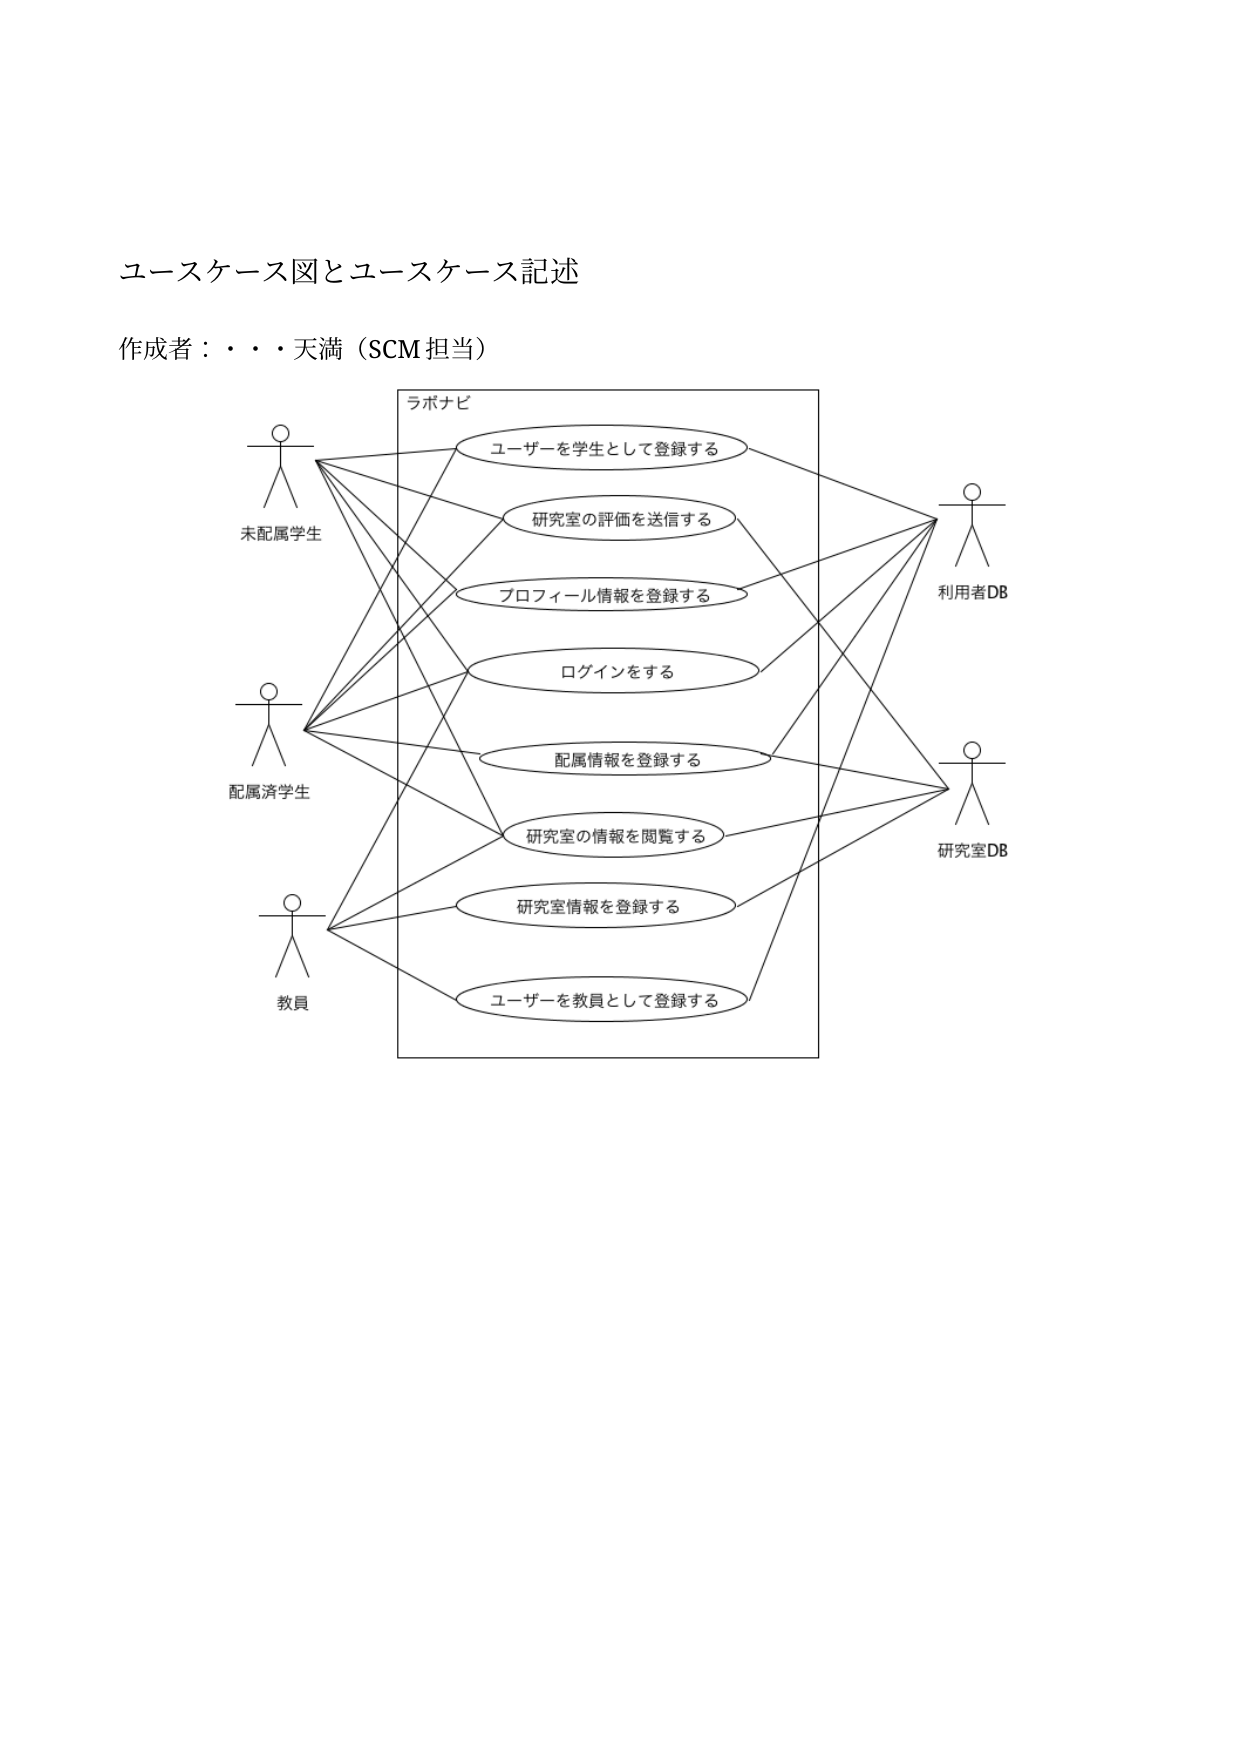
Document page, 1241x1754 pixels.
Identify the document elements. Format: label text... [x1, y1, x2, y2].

text ユースケース図とユースケース記述 [118, 249, 1122, 291]
picture [198, 366, 1042, 1082]
text 作成者：・・・天満（SCM担当） [118, 330, 1122, 366]
